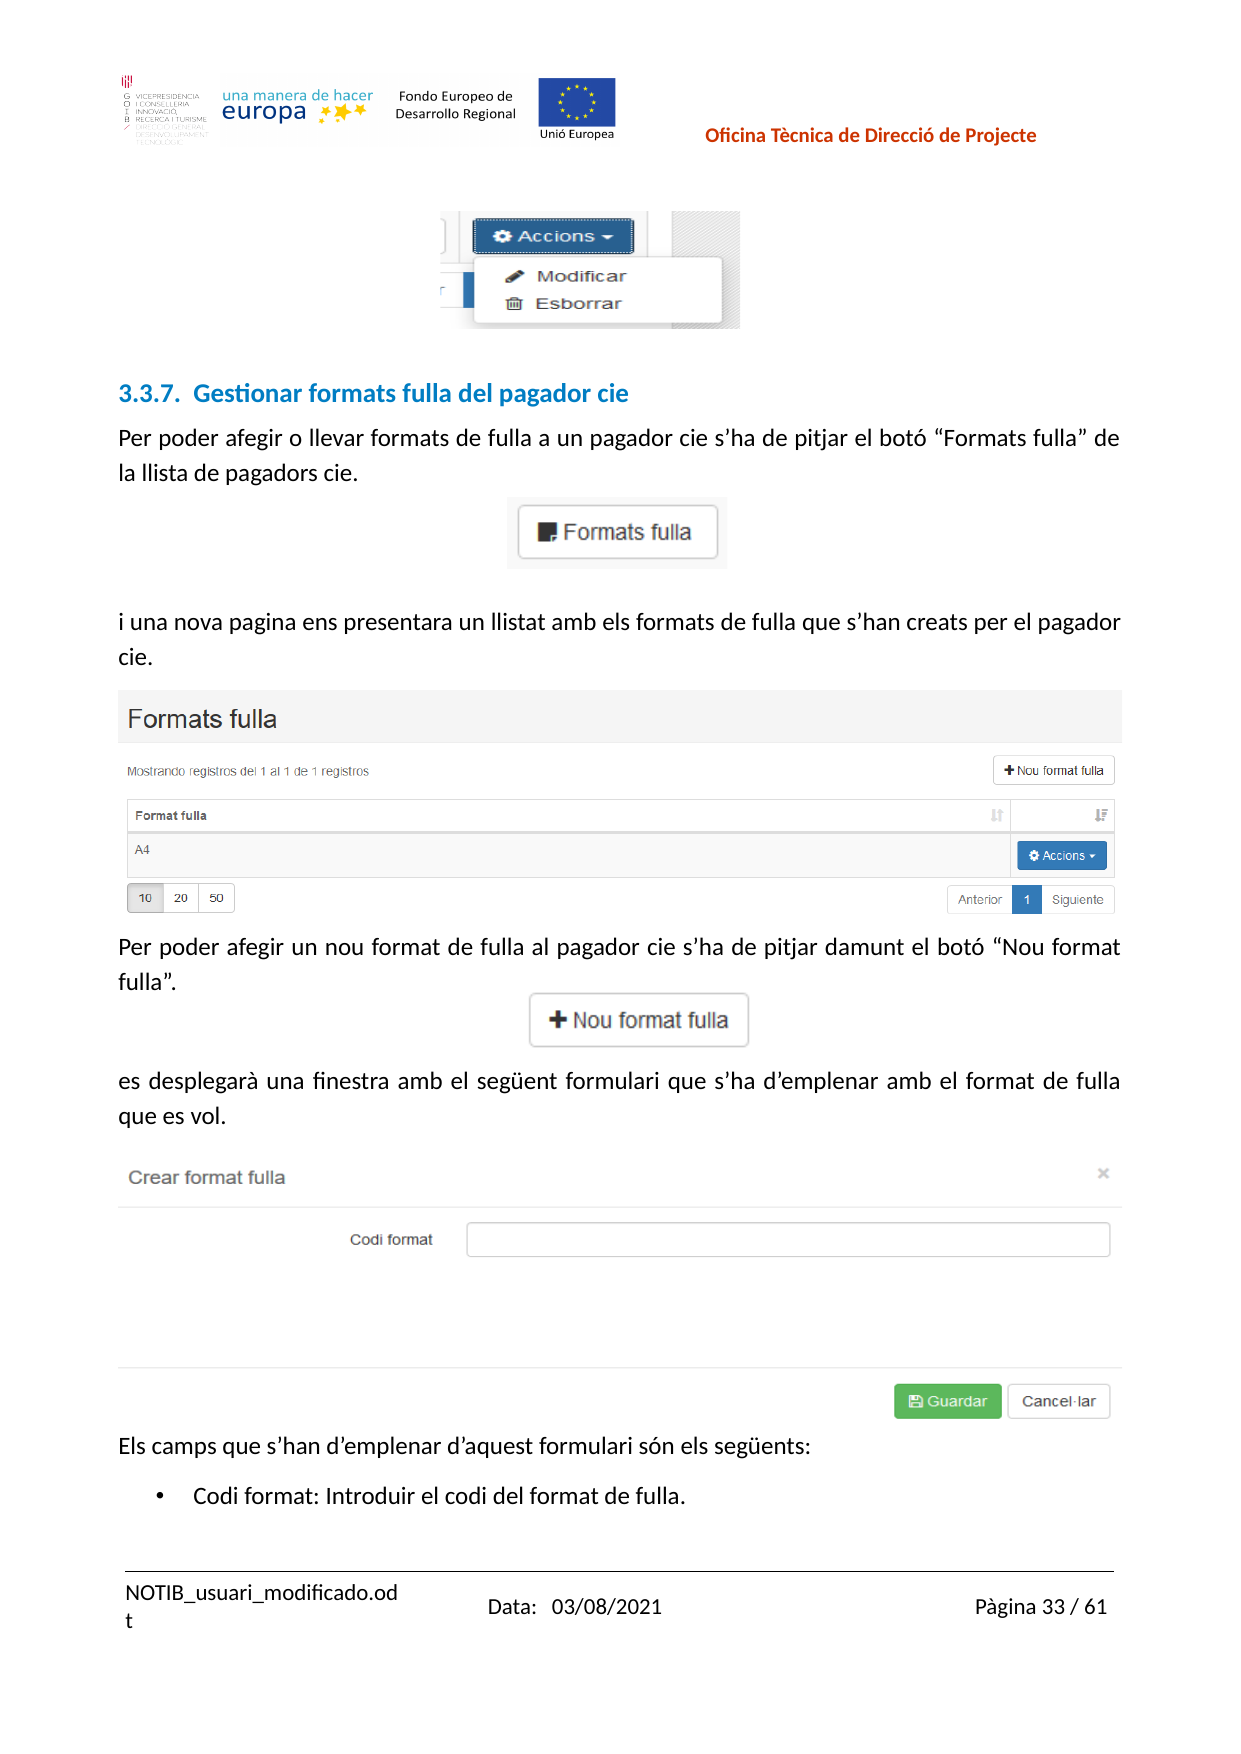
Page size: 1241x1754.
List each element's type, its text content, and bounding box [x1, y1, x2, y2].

text es desplegarà una finestra amb el següent formulari que s’ha d’emplenar amb el format de fulla que es vol. [118, 1066, 1122, 1131]
text i una nova pagina ens presentara un llistat amb els formats de fulla que s’han creats per el pagador cie. [118, 606, 1122, 671]
picture [118, 690, 1123, 927]
picture [219, 73, 621, 147]
picture [512, 986, 762, 1054]
text Per poder afegir un nou format de fulla al pagador cie s’ha de pitjar damunt el botó “Nou format fulla”. [118, 927, 1122, 997]
subtitle Gestionar formats fulla del pagador cie [118, 376, 1122, 409]
picture [118, 1150, 1123, 1426]
picture [507, 497, 728, 569]
picture [118, 73, 213, 147]
text Per poder afegir o llevar formats de fulla a un pagador cie s’ha de pitjar el botó “Formats fulla” de la llista de pagadors cie. [118, 422, 1122, 487]
list Codi format: Introduir el codi del format de fulla. [156, 1480, 1122, 1511]
picture [440, 211, 741, 329]
text Els camps que s’han d’emplenar d’aquest formulari són els següents: [118, 1426, 1122, 1461]
